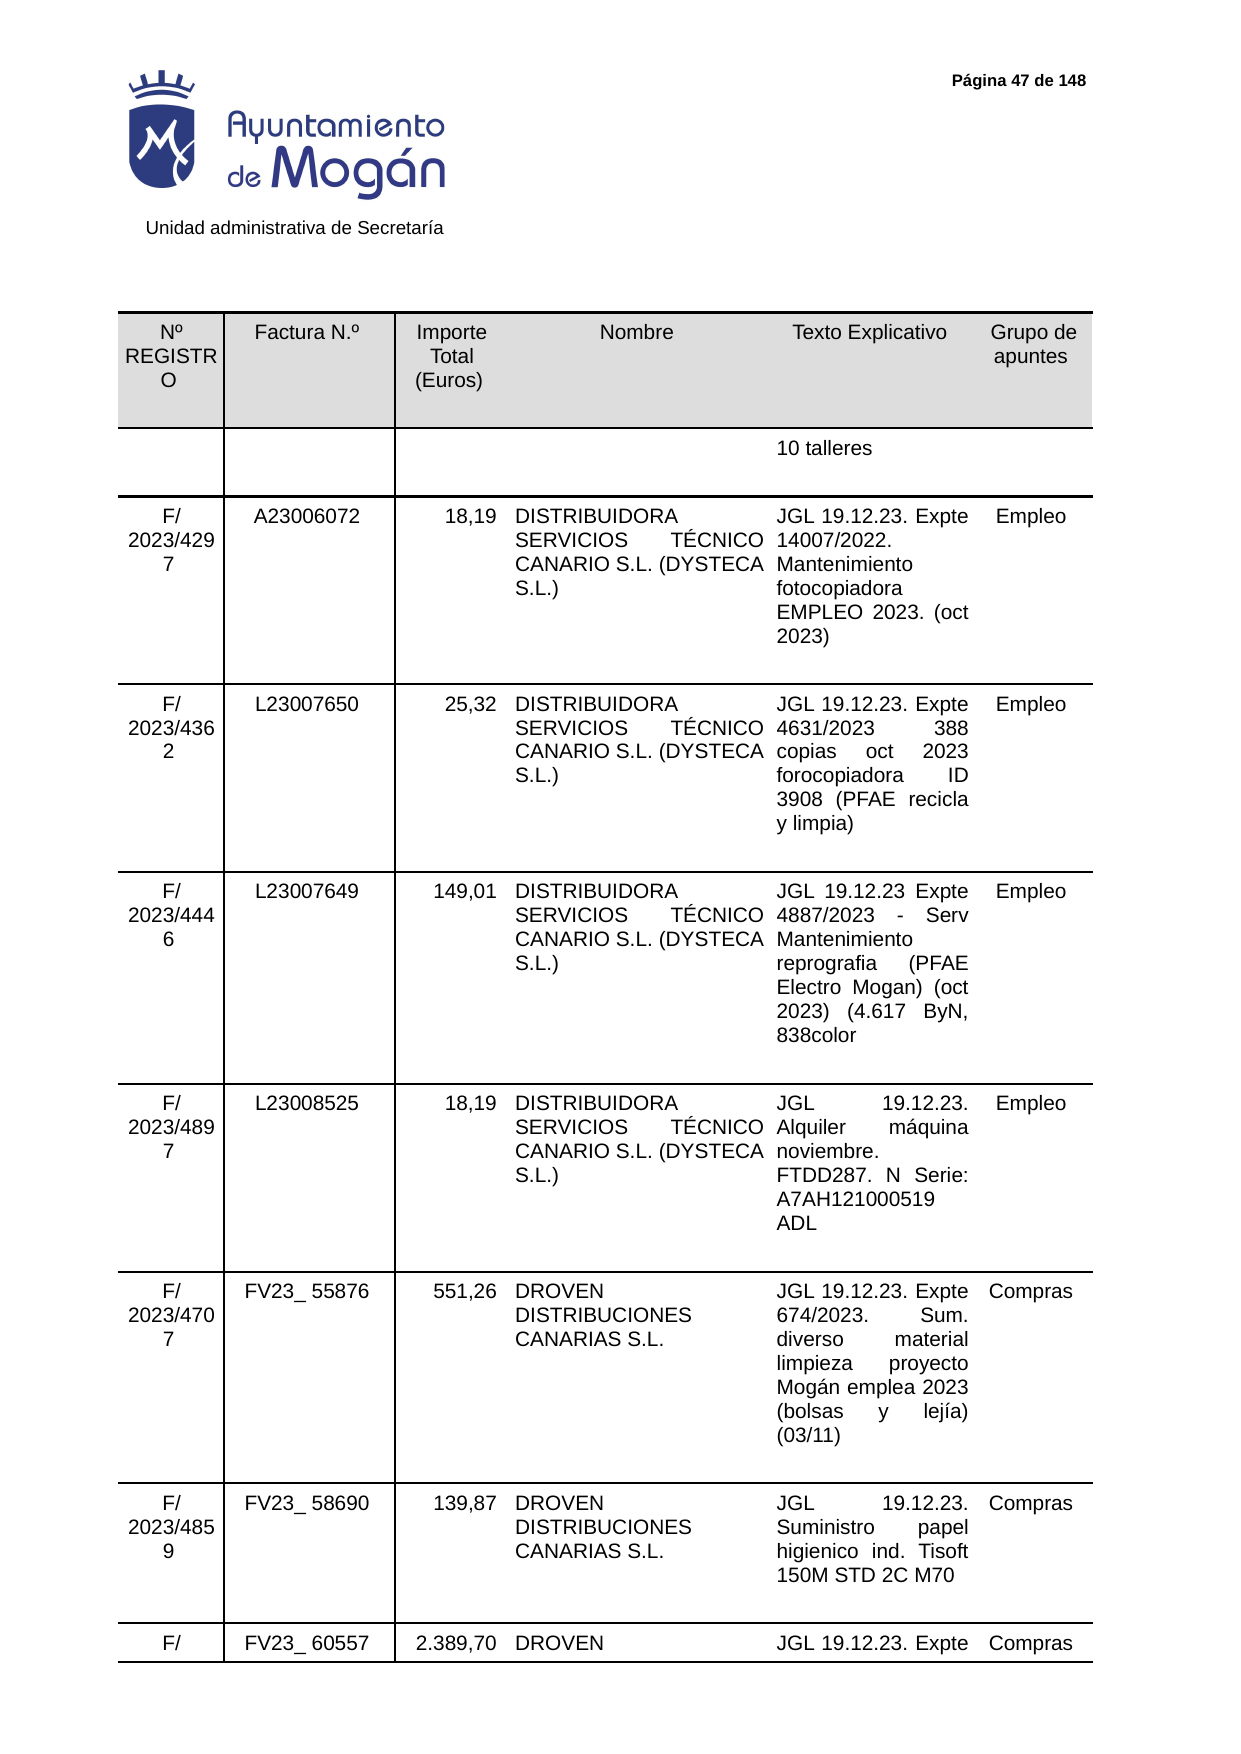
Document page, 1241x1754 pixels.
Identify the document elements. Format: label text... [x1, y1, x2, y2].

table_cell DROVEN [509, 1624, 770, 1661]
table_cell L23008525 [225, 1085, 394, 1271]
table_header Nombre [509, 314, 770, 427]
table_cell DISTRIBUIDORA SERVICIOS TÉCNICO CANARIO S.L. (DYSTECA S.L.) [509, 873, 770, 1083]
table_cell A23006072 [225, 498, 394, 683]
table_cell JGL 19.12.23. Expte 14007/2022. Mantenimiento fotocopiadora EMPLEO 2023. (oct 2023) [770, 498, 975, 683]
table_cell Compras [975, 1624, 1092, 1661]
table_cell 25,32 [396, 685, 509, 871]
table_header Nº REGISTRO [118, 314, 223, 427]
table_cell DISTRIBUIDORA SERVICIOS TÉCNICO CANARIO S.L. (DYSTECA S.L.) [509, 498, 770, 683]
table_cell 18,19 [396, 1085, 509, 1271]
table_cell FV23_ 58690 [225, 1484, 394, 1622]
table_cell F/ [118, 1624, 223, 1661]
table_cell FV23_ 55876 [225, 1273, 394, 1482]
picture [128, 70, 445, 206]
table_cell F/2023/4446 [118, 873, 223, 1083]
table_cell Empleo [975, 685, 1092, 871]
table_cell 149,01 [396, 873, 509, 1083]
table_header Factura N.º [225, 314, 394, 427]
table_cell [118, 429, 223, 495]
table_cell DROVEN DISTRIBUCIONES CANARIAS S.L. [509, 1484, 770, 1622]
table_cell [509, 429, 770, 495]
table_header Grupo de apuntes [975, 314, 1092, 427]
table_cell L23007649 [225, 873, 394, 1083]
table_cell Empleo [975, 498, 1092, 683]
table_cell DROVEN DISTRIBUCIONES CANARIAS S.L. [509, 1273, 770, 1482]
table_cell JGL 19.12.23. Expte 674/2023. Sum. diverso material limpieza proyecto Mogán emplea 2023 (bolsas y lejía) (03/11) [770, 1273, 975, 1482]
table_cell JGL 19.12.23 Expte 4887/2023 - Serv Mantenimiento reprografia (PFAE Electro Mogan) (oct 2023) (4.617 ByN, 838color [770, 873, 975, 1083]
table_cell [396, 429, 509, 495]
table_cell L23007650 [225, 685, 394, 871]
table_cell Empleo [975, 1085, 1092, 1271]
table_cell [225, 429, 394, 495]
table_cell JGL 19.12.23. Expte 4631/2023 388 copias oct 2023 forocopiadora ID 3908 (PFAE recicla y limpia) [770, 685, 975, 871]
table_cell Empleo [975, 873, 1092, 1083]
table_cell - 10 talleres [770, 429, 975, 495]
table_cell JGL 19.12.23. Alquiler máquina noviembre. FTDD287. N Serie: A7AH121000519 ADL [770, 1085, 975, 1271]
table_cell F/2023/4707 [118, 1273, 223, 1482]
table_cell 2.389,70 [396, 1624, 509, 1661]
table_cell 18,19 [396, 498, 509, 683]
table_cell 139,87 [396, 1484, 509, 1622]
table_header Importe Total (Euros) [396, 314, 509, 427]
table_cell DISTRIBUIDORA SERVICIOS TÉCNICO CANARIO S.L. (DYSTECA S.L.) [509, 1085, 770, 1271]
table_cell Compras [975, 1484, 1092, 1622]
table_cell F/2023/4362 [118, 685, 223, 871]
table_cell JGL 19.12.23. Suministro papel higienico ind. Tisoft 150M STD 2C M70 [770, 1484, 975, 1622]
table_cell F/2023/4859 [118, 1484, 223, 1622]
table_cell Compras [975, 1273, 1092, 1482]
table_cell F/2023/4897 [118, 1085, 223, 1271]
table_cell FV23_ 60557 [225, 1624, 394, 1661]
table_cell F/2023/4297 [118, 498, 223, 683]
table_header Texto Explicativo [770, 314, 975, 427]
table_cell JGL 19.12.23. Expte [770, 1624, 975, 1661]
table_cell 551,26 [396, 1273, 509, 1482]
table_cell DISTRIBUIDORA SERVICIOS TÉCNICO CANARIO S.L. (DYSTECA S.L.) [509, 685, 770, 871]
table_cell [975, 429, 1092, 495]
